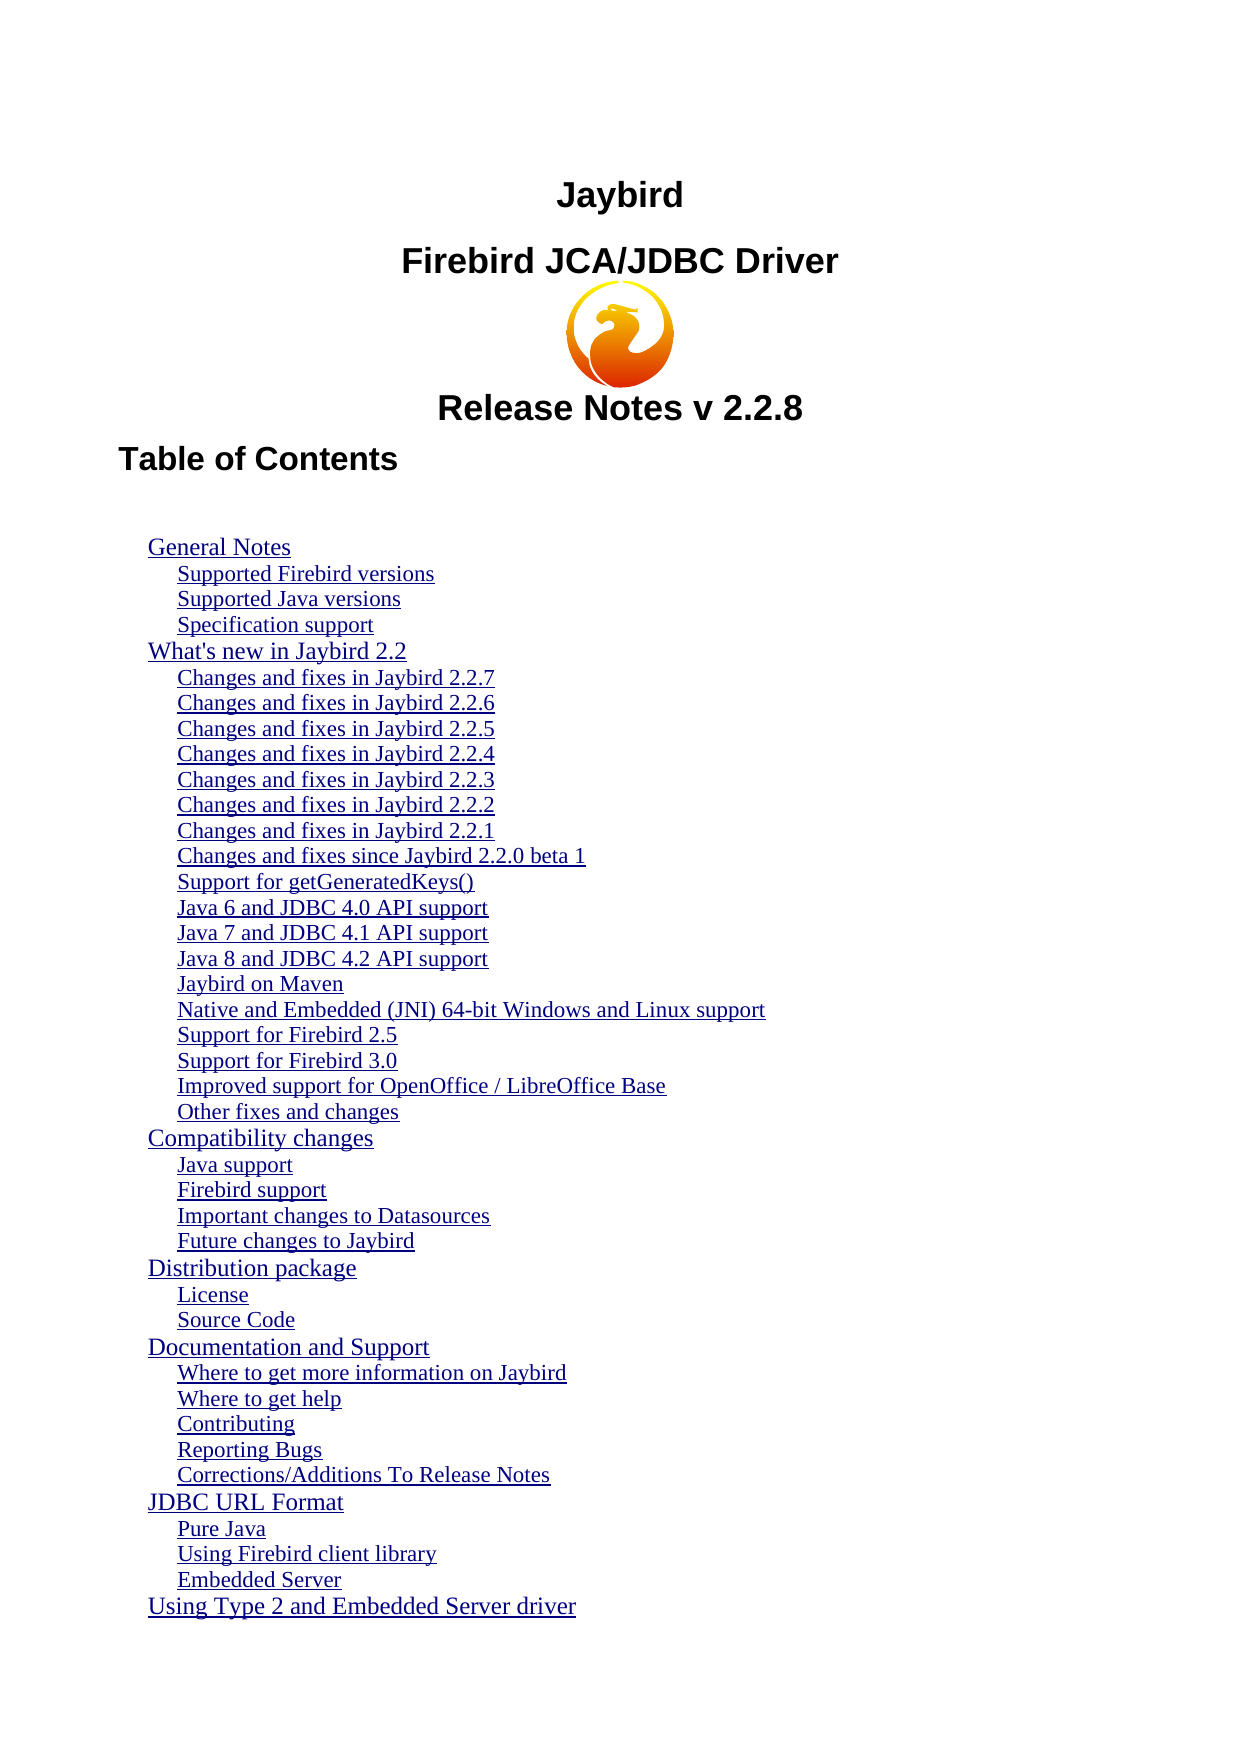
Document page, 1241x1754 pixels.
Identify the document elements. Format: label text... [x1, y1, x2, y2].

text Distribution package [148, 1254, 1122, 1282]
text Changes and fixes in Jaybird 2.2.3 [177, 767, 1122, 792]
text Support for Firebird 3.0 [177, 1047, 1122, 1073]
text General Notes [148, 533, 1122, 560]
text Java 6 and JDBC 4.0 API support [177, 894, 1122, 920]
text Changes and fixes in Jaybird 2.2.7 [177, 665, 1122, 690]
text Future changes to Jaybird [177, 1228, 1122, 1254]
text Specification support [177, 611, 1122, 637]
text Documentation and Support [148, 1333, 1122, 1360]
text Corrections/Additions To Release Notes [177, 1462, 1122, 1488]
text What's new in Jaybird 2.2 [148, 637, 1122, 665]
text Jaybird on Maven [177, 971, 1122, 996]
text Supported Firebird versions [177, 560, 1122, 586]
text Reporting Bugs [177, 1437, 1122, 1462]
text Java support [177, 1152, 1122, 1177]
text Changes and fixes in Jaybird 2.2.6 [177, 690, 1122, 716]
text Using Type 2 and Embedded Server driver [148, 1592, 1122, 1620]
text Where to get more information on Jaybird [177, 1360, 1122, 1386]
subtitle Firebird JCA/JDBC Driver Release Notes v 2.2.8 [118, 241, 1122, 428]
subtitle Jaybird [118, 175, 1122, 216]
text Support for Firebird 2.5 [177, 1022, 1122, 1047]
text License [177, 1282, 1122, 1307]
text Java 8 and JDBC 4.2 API support [177, 945, 1122, 971]
text Changes and fixes in Jaybird 2.2.2 [177, 792, 1122, 818]
text Changes and fixes in Jaybird 2.2.1 [177, 818, 1122, 843]
text Important changes to Datasources [177, 1203, 1122, 1228]
text Java 7 and JDBC 4.1 API support [177, 920, 1122, 945]
text Pure Java [177, 1516, 1122, 1541]
text Changes and fixes since Jaybird 2.2.0 beta 1 [177, 843, 1122, 869]
text Compatibility changes [148, 1124, 1122, 1152]
text Other fixes and changes [177, 1098, 1122, 1124]
text JDBC URL Format [148, 1488, 1122, 1516]
text Where to get help [177, 1386, 1122, 1411]
subtitle Table of Contents [118, 440, 1122, 477]
text Native and Embedded (JNI) 64-bit Windows and Linux support [177, 996, 1122, 1022]
text Supported Java versions [177, 586, 1122, 611]
text Support for getGeneratedKeys() [177, 869, 1122, 894]
text Improved support for OpenOffice / LibreOffice Base [177, 1073, 1122, 1098]
text Using Firebird client library [177, 1541, 1122, 1567]
text Changes and fixes in Jaybird 2.2.4 [177, 741, 1122, 767]
text Contributing [177, 1411, 1122, 1437]
text Source Code [177, 1307, 1122, 1333]
text Embedded Server [177, 1567, 1122, 1592]
text Changes and fixes in Jaybird 2.2.5 [177, 716, 1122, 741]
text Firebird support [177, 1177, 1122, 1203]
